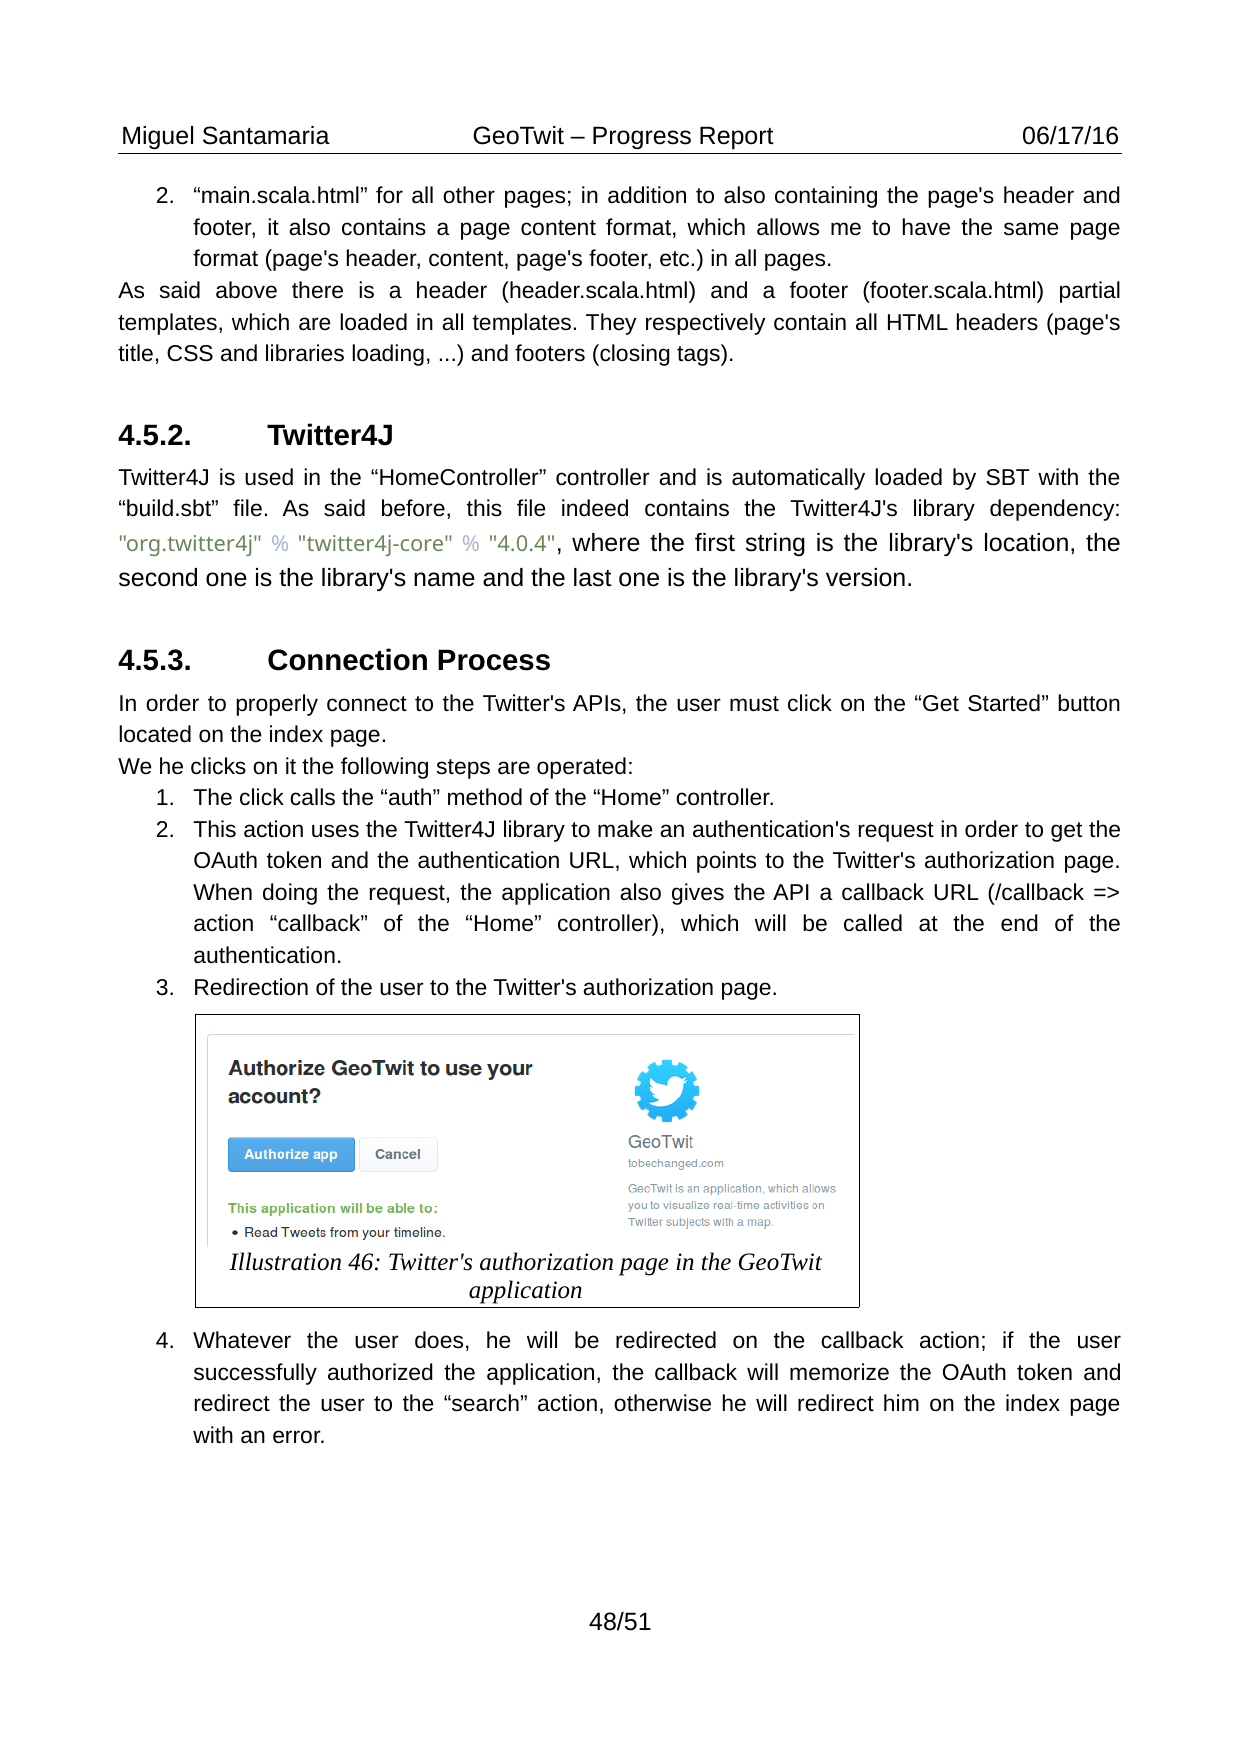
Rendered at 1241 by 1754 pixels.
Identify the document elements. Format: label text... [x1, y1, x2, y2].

list The click calls the “auth” method of the “Home” controller. [156, 784, 1122, 811]
text Twitter4J is used in the “HomeController” controller and is automatically loaded by SBT with the “build.sbt” file. As said before, this file indeed contains the Twitter4J's library dependency: "org.twitter4j" % "twitter4j-core" % "4.0.4", where the first string is the library's location, the second one is the library's name and the last one is the library's version. [118, 464, 1122, 592]
subtitle Twitter4J [118, 417, 1122, 451]
list Illustration 46: Twitter's authorization page in the GeoTwit application [198, 1247, 856, 1304]
text We he clicks on it the following steps are operated: [118, 753, 1122, 779]
text In order to properly connect to the Twitter's APIs, the user must click on the “Get Started” button located on the index page. [118, 689, 1122, 747]
list “main.scala.html” for all other pages; in addition to also containing the page's header and footer, it also contains a page content format, which allows me to have the same page format (page's header, content, page's footer, etc.) in all pages. [156, 182, 1122, 272]
list [196, 1015, 859, 1307]
list Whatever the user does, he will be redirected on the callback action; if the user successfully authorized the application, the callback will memorize the OAuth token and redirect the user to the “search” action, otherwise he will redirect him on the index page with an error. [156, 1005, 1122, 1448]
list This action uses the Twitter4J library to make an authentication's request in order to get the OAuth token and the authentication URL, which points to the Twitter's authorization page. When doing the request, the application also gives the API a callback URL (/callback => action “callback” of the “Home” controller), which will be called at the end of the authentication. [156, 816, 1122, 968]
subtitle Connection Process [118, 643, 1122, 677]
list Redirection of the user to the Twitter's authorization page. [156, 973, 1122, 1000]
text As said above there is a header (header.scala.html) and a footer (footer.scala.html) partial templates, which are loaded in all templates. They respectively contain all HTML headers (page's title, CSS and libraries loading, ...) and footers (closing tags). [118, 277, 1122, 366]
picture [198, 1029, 855, 1247]
